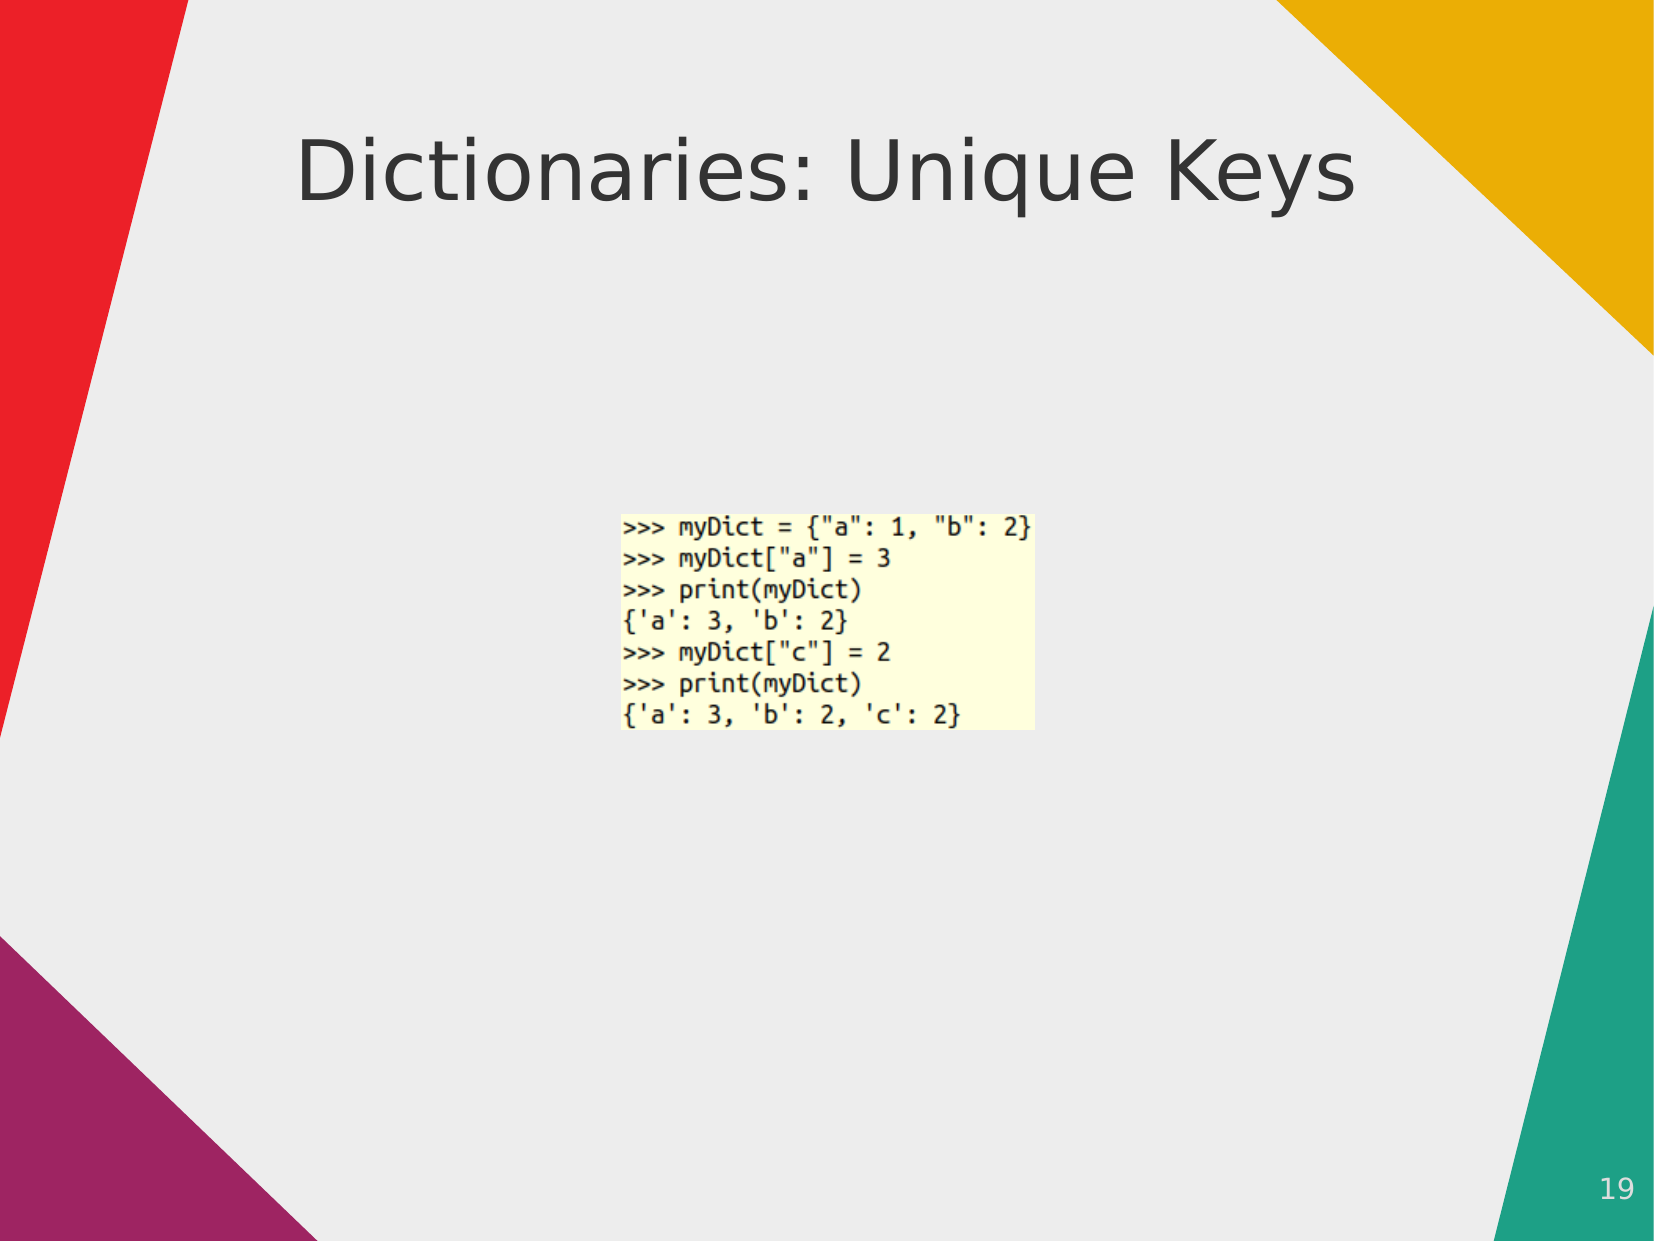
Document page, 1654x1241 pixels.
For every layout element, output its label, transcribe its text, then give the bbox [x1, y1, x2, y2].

title Dictionaries: Unique Keys [114, 73, 1539, 271]
picture [621, 514, 1035, 730]
